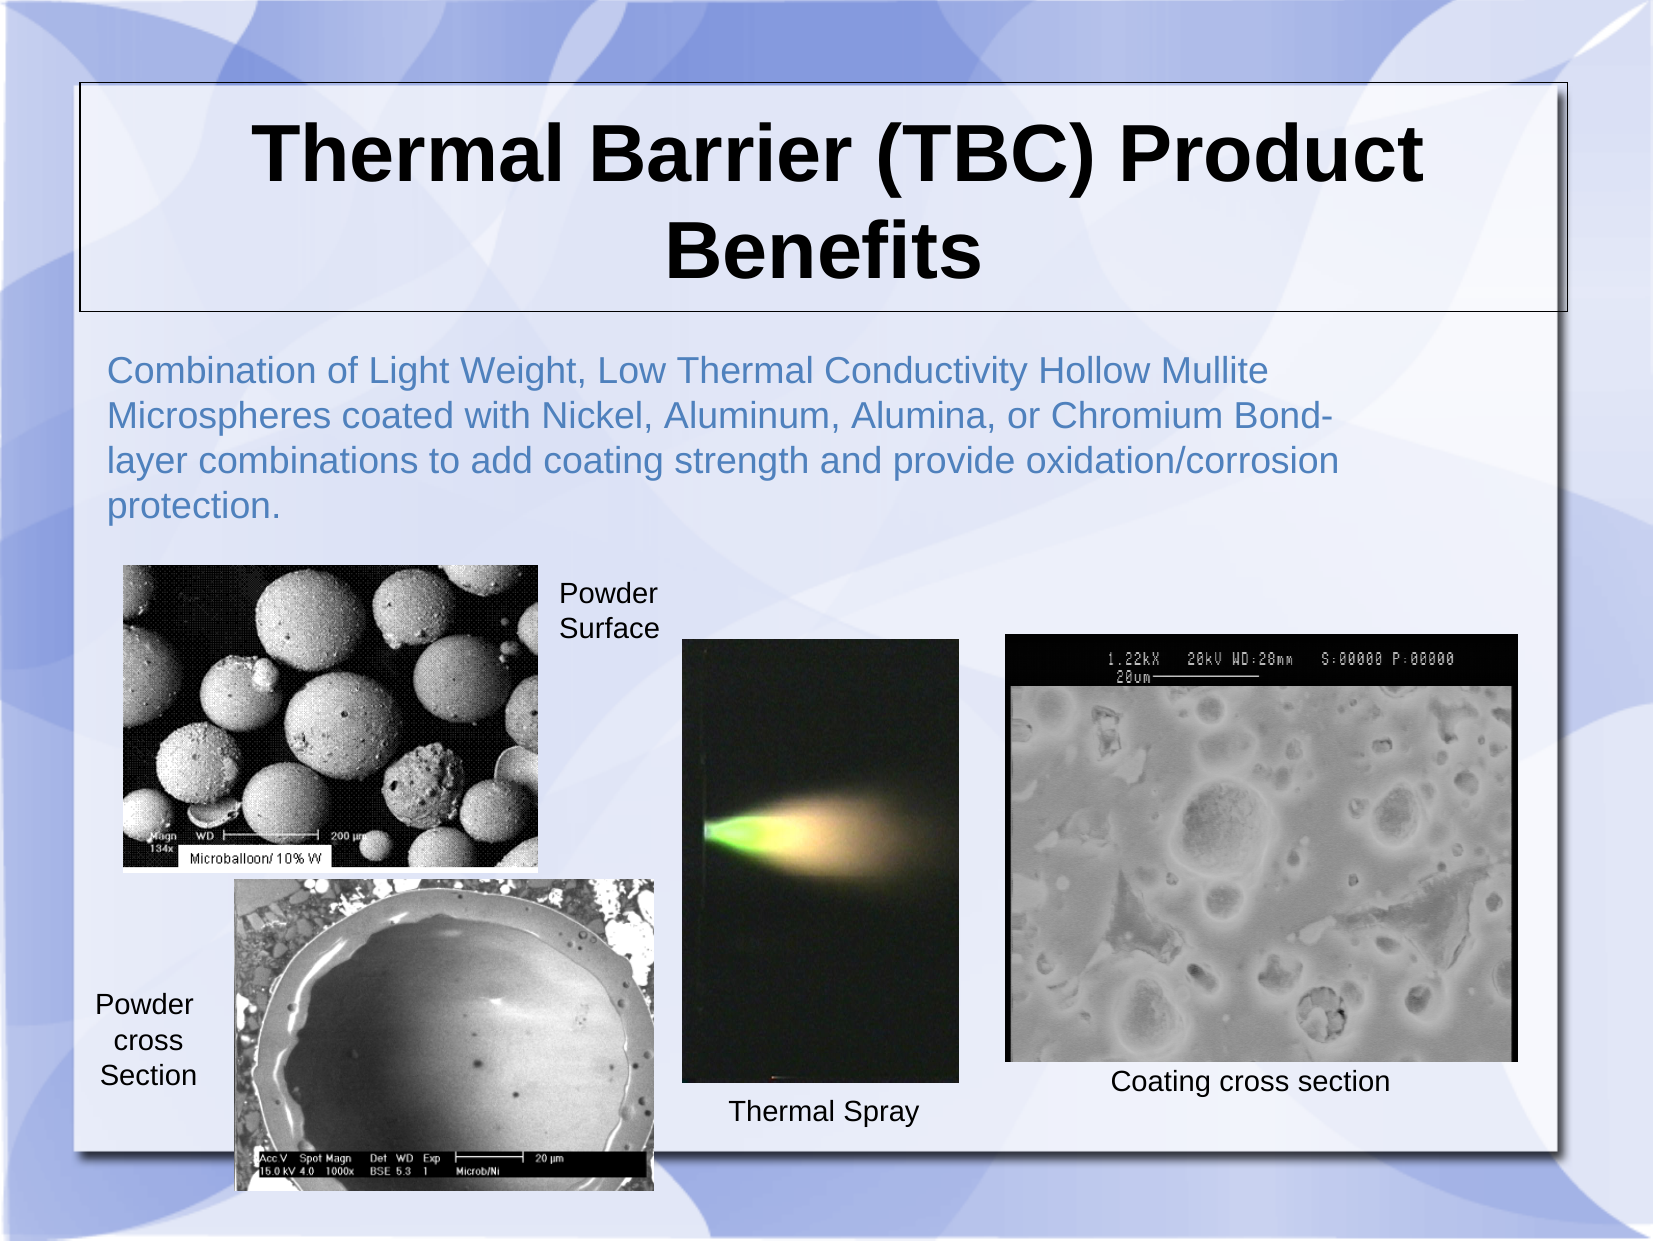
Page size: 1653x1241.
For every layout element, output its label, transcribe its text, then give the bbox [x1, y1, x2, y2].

title Thermal Barrier (TBC) Product Benefits [80, 82, 1568, 312]
text_box Combination of Light Weight, Low Thermal Conductivity Hollow Mullite Microspheres coated with Nickel, Aluminum, Alumina, or Chromium Bond-layer combinations to add coating strength and provide oxidation/corrosion protection. [92, 338, 1419, 534]
text_box Coating cross section [1079, 1054, 1407, 1106]
text_box Thermal Spray [705, 1085, 944, 1136]
picture [0, 0, 1653, 1241]
text_box Powder Surface [544, 567, 676, 653]
text_box Powder cross Section [80, 978, 218, 1099]
